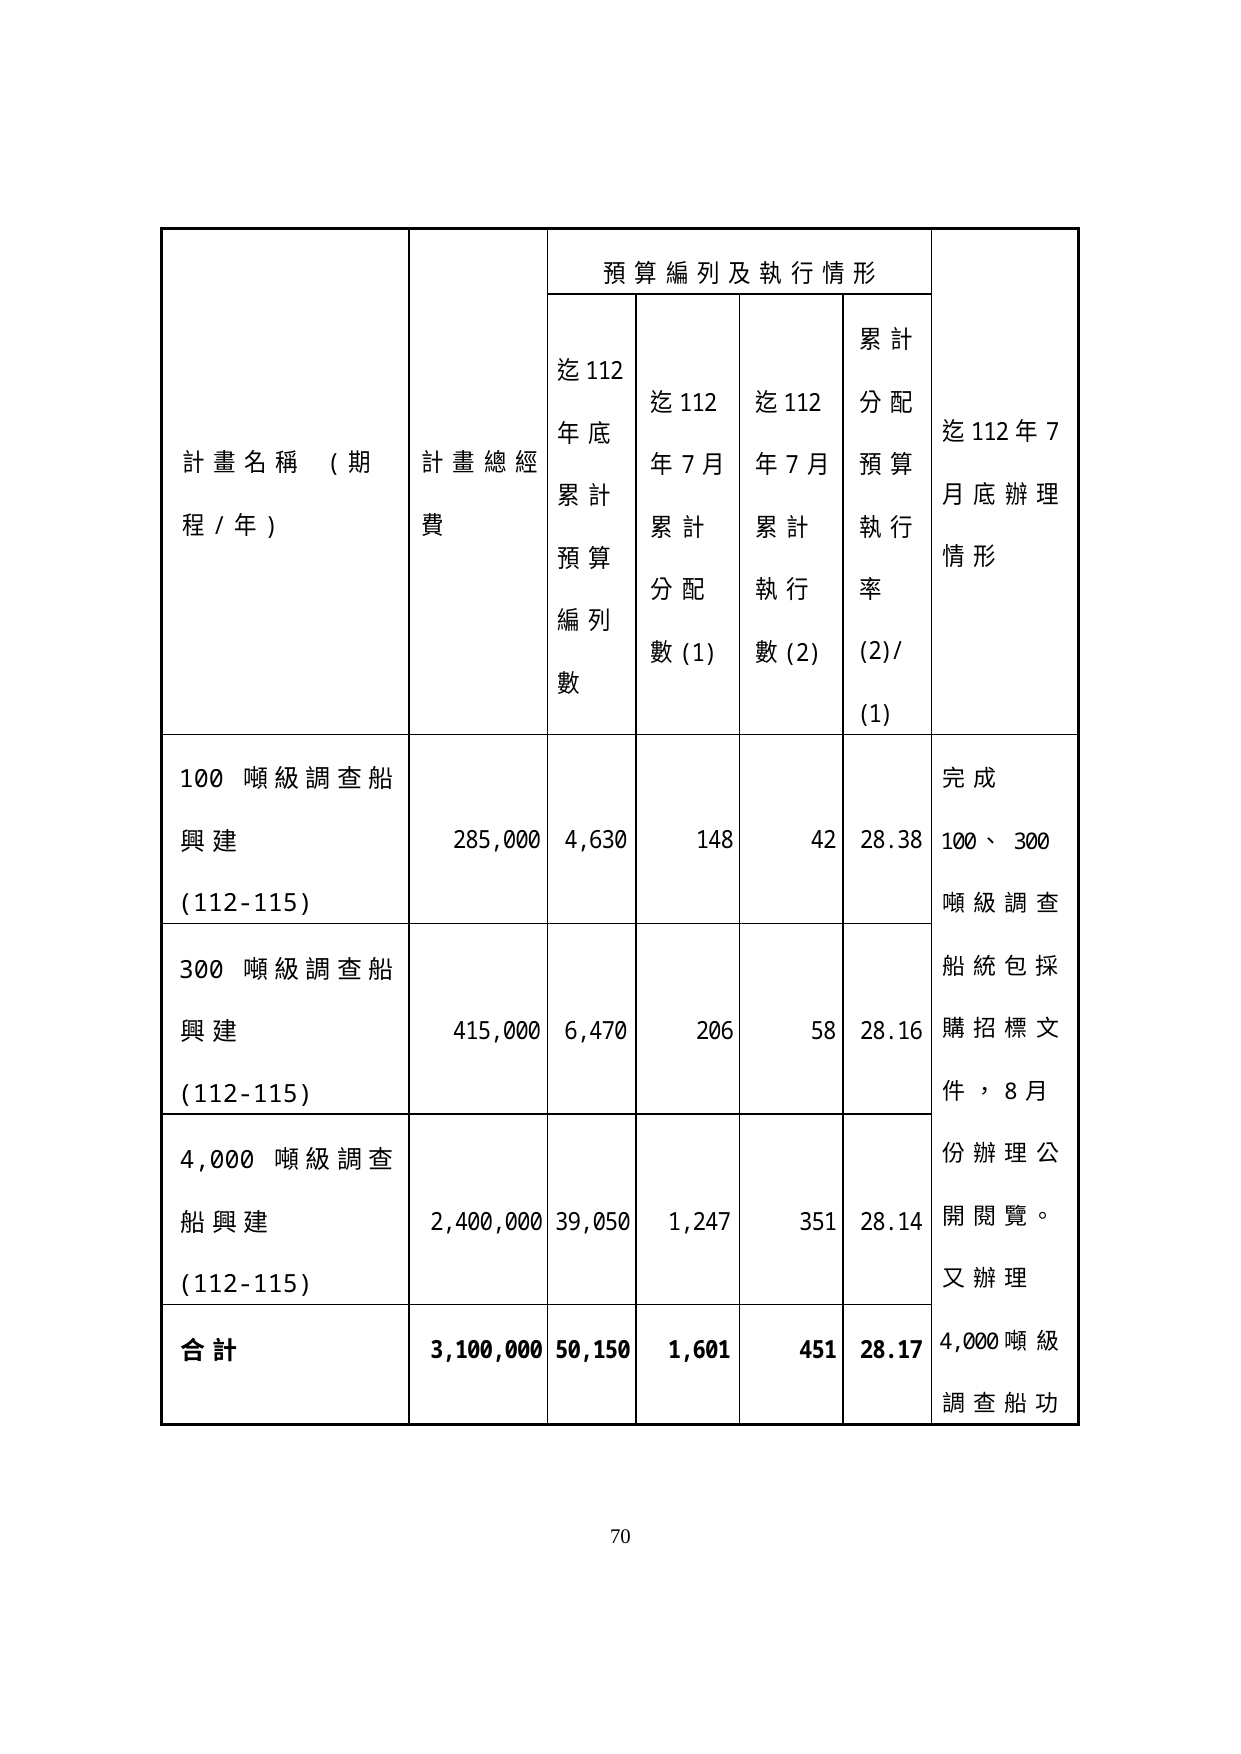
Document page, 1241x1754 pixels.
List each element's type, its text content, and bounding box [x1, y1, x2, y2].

table_header 計畫總經費 [410, 230, 547, 733]
table_cell 206 [637, 924, 739, 1113]
table_cell 合計 [163, 1305, 408, 1422]
table_cell 50,150 [548, 1305, 635, 1422]
table_cell 1,601 [637, 1305, 739, 1422]
table_cell 迄112年底累計預算編列數 [548, 295, 635, 733]
table_cell 28.16 [844, 924, 931, 1113]
table_cell 迄112年7月累計執行數(2) [740, 295, 842, 733]
table_cell 4,000 噸級調查船興建 (112-115) [163, 1115, 408, 1304]
table_cell 285,000 [410, 735, 547, 922]
table_cell 300 噸級調查船興建 (112-115) [163, 924, 408, 1113]
table_cell 351 [740, 1115, 842, 1304]
table_header 計畫名稱 (期程/年) [163, 230, 408, 733]
table_cell 6,470 [548, 924, 635, 1113]
table_cell 148 [637, 735, 739, 922]
table_header 迄112年7月底辦理情形 [932, 230, 1077, 733]
table_cell 3,100,000 [410, 1305, 547, 1422]
table_cell 451 [740, 1305, 842, 1422]
table_cell 100 噸級調查船興建 (112-115) [163, 735, 408, 922]
table_cell 28.14 [844, 1115, 931, 1304]
table_cell 迄112年7月累計分配數(1) [637, 295, 739, 733]
table_cell 39,050 [548, 1115, 635, 1304]
table_cell 28.38 [844, 735, 931, 922]
table_cell 4,630 [548, 735, 635, 922]
table_cell 2,400,000 [410, 1115, 547, 1304]
table_cell 28.17 [844, 1305, 931, 1422]
table_cell 415,000 [410, 924, 547, 1113]
table_header 預算編列及執行情形 [548, 230, 931, 293]
table_cell 累計分配預算執行率(2)/(1) [844, 295, 931, 733]
table_cell 42 [740, 735, 842, 922]
table_cell 1,247 [637, 1115, 739, 1304]
table_cell 完成100、300噸級調查船統包採購招標文件，8月份辦理公開閱覽。又辦理4,000噸級調查船功 [932, 735, 1077, 1422]
table_cell 58 [740, 924, 842, 1113]
